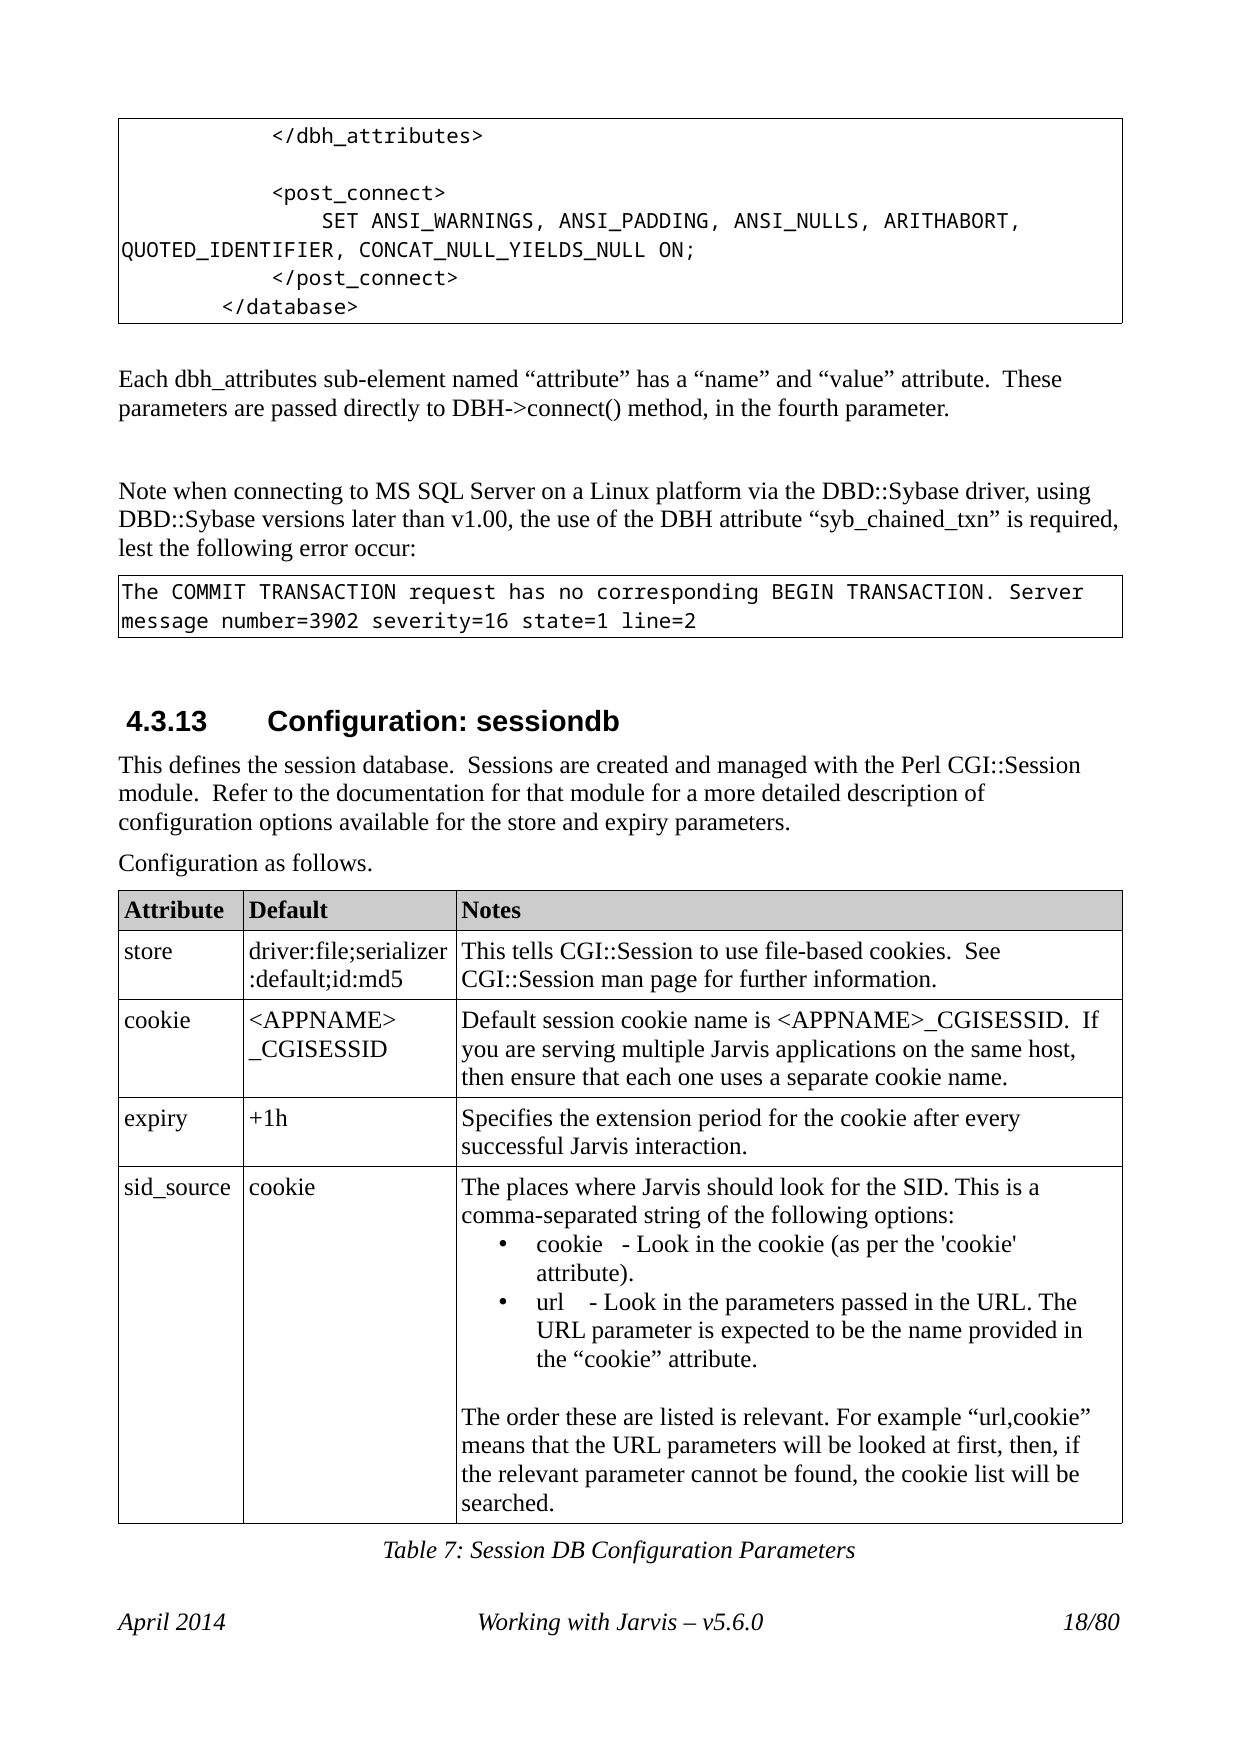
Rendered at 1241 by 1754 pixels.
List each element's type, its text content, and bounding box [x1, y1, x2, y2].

table_header Default [244, 891, 456, 930]
text SET ANSI_WARNINGS, ANSI_PADDING, ANSI_NULLS, ARITHABORT, QUOTED_IDENTIFIER, CONCAT_NULL_YIELDS_NULL ON; [119, 203, 1122, 260]
text </post_connect> [119, 260, 1122, 289]
table_cell This tells CGI::Session to use file-based cookies. See CGI::Session man page for further information. [457, 931, 1122, 999]
text </dbh_attributes> [119, 119, 1122, 149]
text Each dbh_attributes sub-element named “attribute” has a “name” and “value” attribute. These parameters are passed directly to DBH->connect() method, in the fourth parameter. [118, 364, 1122, 422]
table_cell The places where Jarvis should look for the SID. This is a comma-separated string of the following options: cookie - Look in the cookie (as per the 'cookie' attribute). url - Look in the parameters passed in the URL. The URL parameter is expected to be the name provided in the “cookie” attribute. The order these are listed is relevant. For example “url,cookie” means that the URL parameters will be looked at first, then, if the relevant parameter cannot be found, the cookie list will be searched. [457, 1167, 1122, 1522]
table_cell Specifies the extension period for the cookie after every successful Jarvis interaction. [457, 1098, 1122, 1166]
table_cell sid_source [119, 1167, 243, 1522]
table_header Notes [457, 891, 1122, 930]
table_header Attribute [119, 891, 243, 930]
text Configuration as follows. [118, 848, 1122, 877]
text Table 7: Session DB Configuration Parameters [118, 1535, 1122, 1564]
table_cell cookie [119, 1000, 243, 1097]
table_cell store [119, 931, 243, 999]
table_cell cookie [244, 1167, 456, 1522]
table_cell <APPNAME> _CGISESSID [244, 1000, 456, 1097]
table_cell +1h [244, 1098, 456, 1166]
table_cell expiry [119, 1098, 243, 1166]
text The COMMIT TRANSACTION request has no corresponding BEGIN TRANSACTION. Server message number=3902 severity=16 state=1 line=2 [119, 576, 1122, 637]
text </database> [119, 289, 1122, 323]
text <post_connect> [119, 175, 1122, 203]
text Note when connecting to MS SQL Server on a Linux platform via the DBD::Sybase driver, using DBD::Sybase versions later than v1.00, the use of the DBH attribute “syb_chained_txn” is required, lest the following error occur: [118, 476, 1122, 562]
text This defines the session database. Sessions are created and managed with the Perl CGI::Session module. Refer to the documentation for that module for a more detailed description of configuration options available for the store and expiry parameters. [118, 750, 1122, 836]
table_cell Default session cookie name is <APPNAME>_CGISESSID. If you are serving multiple Jarvis applications on the same host, then ensure that each one uses a separate cookie name. [457, 1000, 1122, 1097]
table_cell driver:file;serializer :default;id:md5 [244, 931, 456, 999]
subtitle Configuration: sessiondb [118, 704, 1122, 737]
